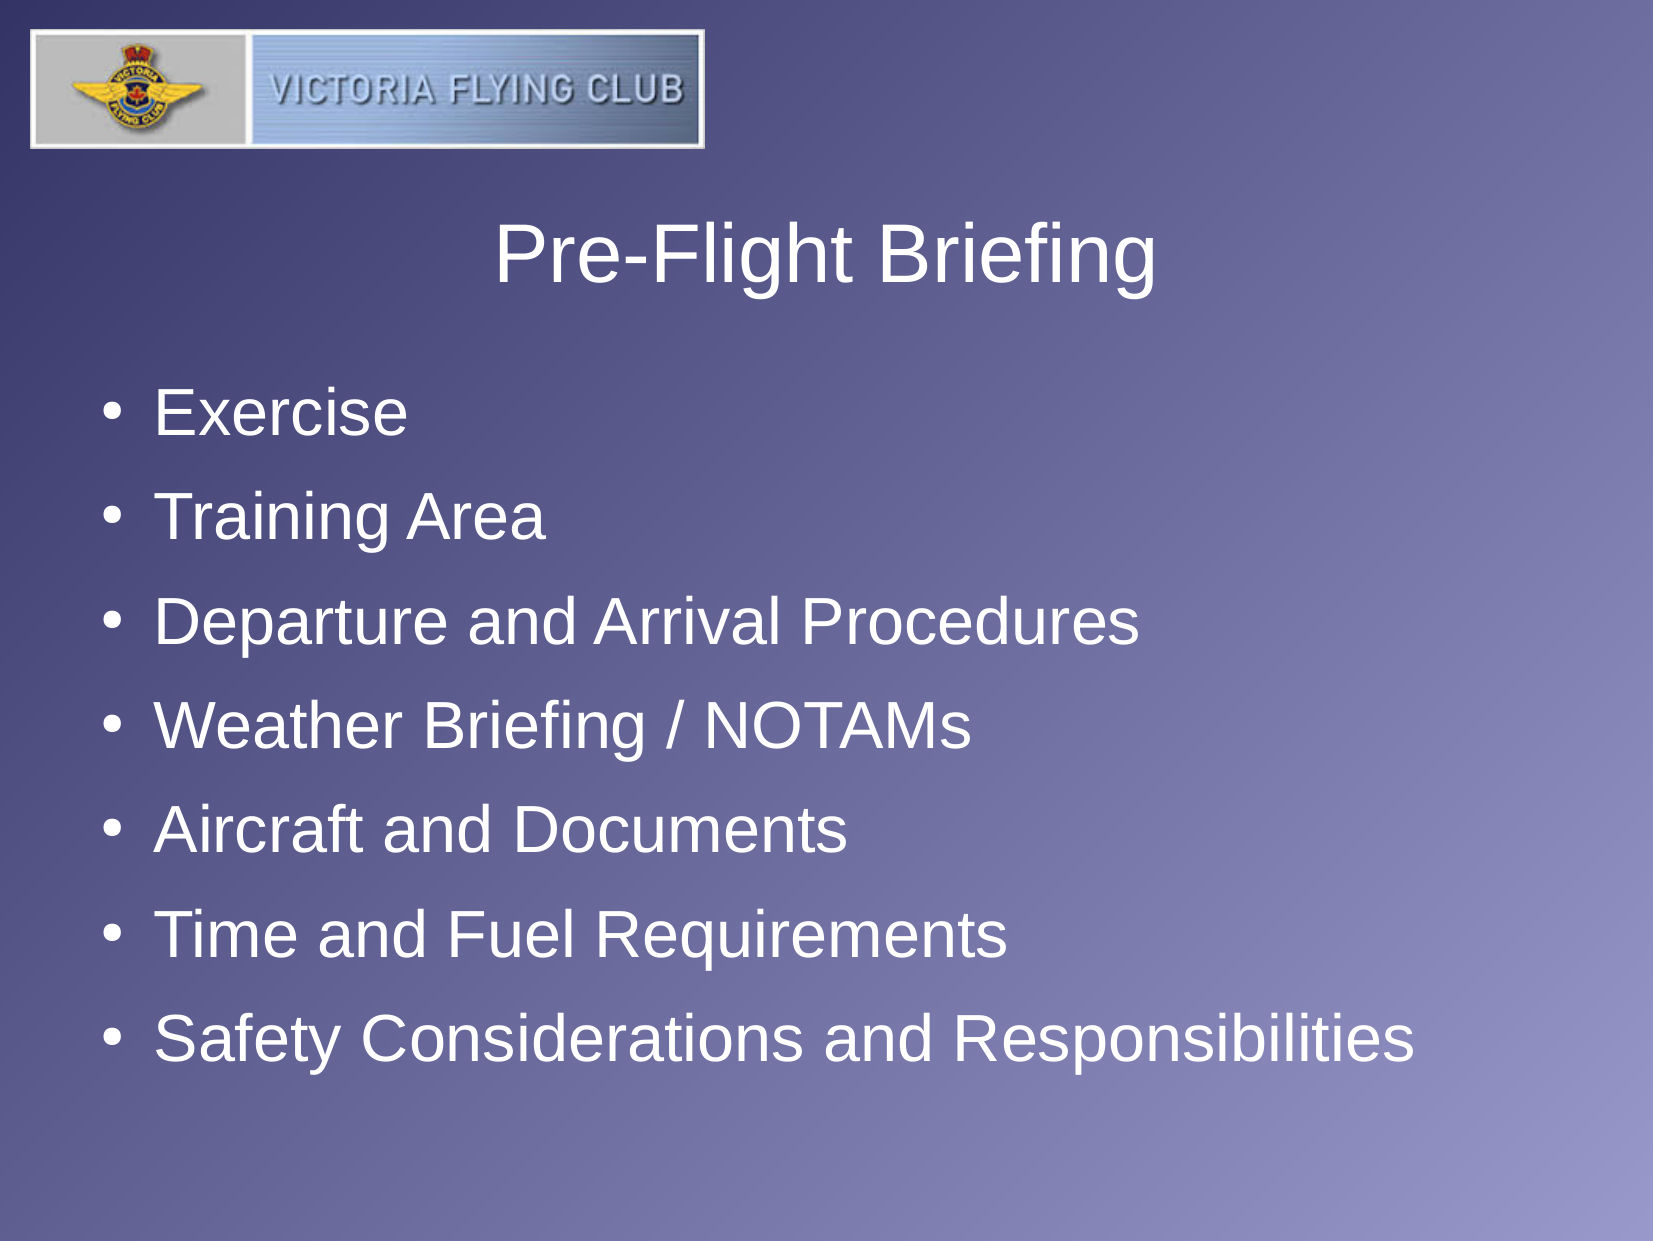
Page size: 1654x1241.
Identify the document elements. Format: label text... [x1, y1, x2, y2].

list Exercise Training Area Departure and Arrival Procedures Weather Briefing / NOTAMs Aircraft and Documents Time and Fuel Requirements Safety Considerations and Responsibilities [82, 375, 1571, 1095]
picture [30, 29, 705, 149]
title Pre-Flight Briefing [82, 150, 1571, 358]
